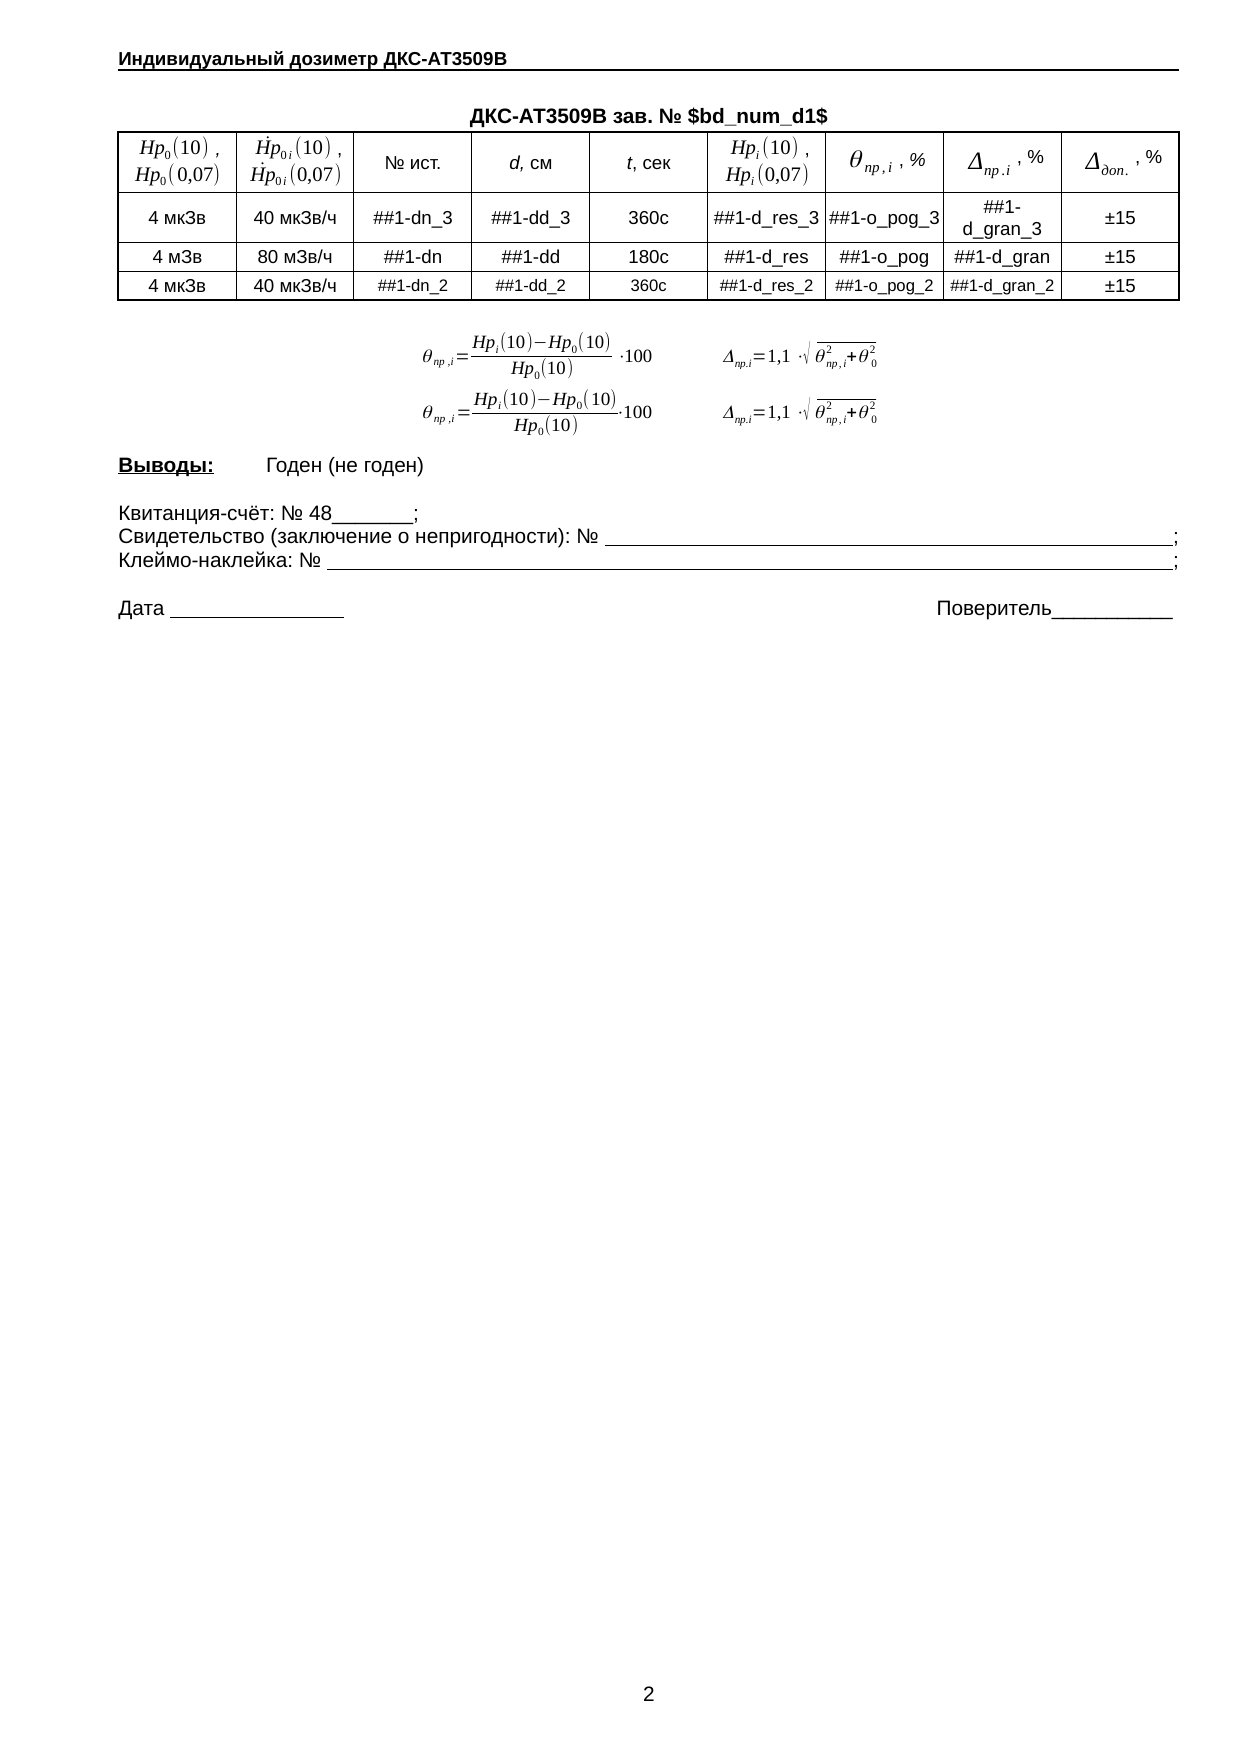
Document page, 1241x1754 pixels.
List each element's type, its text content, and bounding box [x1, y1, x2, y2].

table_cell , [119, 133, 236, 192]
table_cell ##1-o_pog_2 [826, 272, 943, 299]
text Выводы: Годен (не годен) [118, 452, 1179, 476]
table_cell , % [944, 133, 1061, 192]
table_cell 40 мкЗв/ч [237, 193, 353, 242]
table_cell ##1-d_res_2 [708, 272, 825, 299]
table_cell , % [826, 133, 943, 192]
table_cell ##1-d_gran_2 [944, 272, 1061, 299]
table_cell 180c [590, 243, 707, 271]
table_cell ##1-dd [472, 243, 589, 271]
table_cell 4 мкЗв [119, 272, 236, 299]
table_cell , % [1062, 133, 1178, 192]
table_cell ±15 [1062, 272, 1178, 299]
text Дата Поверитель [118, 596, 1179, 620]
table_cell ##1-dd_3 [472, 193, 589, 242]
table_cell , [708, 133, 825, 192]
table_cell ##1-o_pog_3 [826, 193, 943, 242]
text Клеймо-наклейка: № ; [118, 548, 1179, 572]
table_header ДКС-АТ3509B зав. № $bd_num_d1$ [118, 101, 1179, 131]
table_cell ##1-o_pog [826, 243, 943, 271]
table_cell ##1-d_res_3 [708, 193, 825, 242]
table_cell 4 мкЗв [119, 193, 236, 242]
table_cell 80 мЗв/ч [237, 243, 353, 271]
table_cell ##1-d_gran [944, 243, 1061, 271]
table_cell 360c [590, 193, 707, 242]
table_cell ##1-d_res [708, 243, 825, 271]
table_cell № ист. [354, 133, 471, 192]
table_cell ##1-dd_2 [472, 272, 589, 299]
table_cell ##1-d_gran_3 [944, 193, 1061, 242]
table_cell d, см [472, 133, 589, 192]
table_cell 360c [590, 272, 707, 299]
table_cell t, сек [590, 133, 707, 192]
table_cell ±15 [1062, 243, 1178, 271]
text Квитанция-счёт: № 48_______; [118, 500, 1179, 524]
table_cell ##1-dn_3 [354, 193, 471, 242]
text Свидетельство (заключение о непригодности): № ; [118, 524, 1179, 548]
table_cell 40 мкЗв/ч [237, 272, 353, 299]
table_cell ##1-dn_2 [354, 272, 471, 299]
table_cell 4 мЗв [119, 243, 236, 271]
table_cell ±15 [1062, 193, 1178, 242]
table_cell ##1-dn [354, 243, 471, 271]
table_cell , [237, 133, 353, 192]
